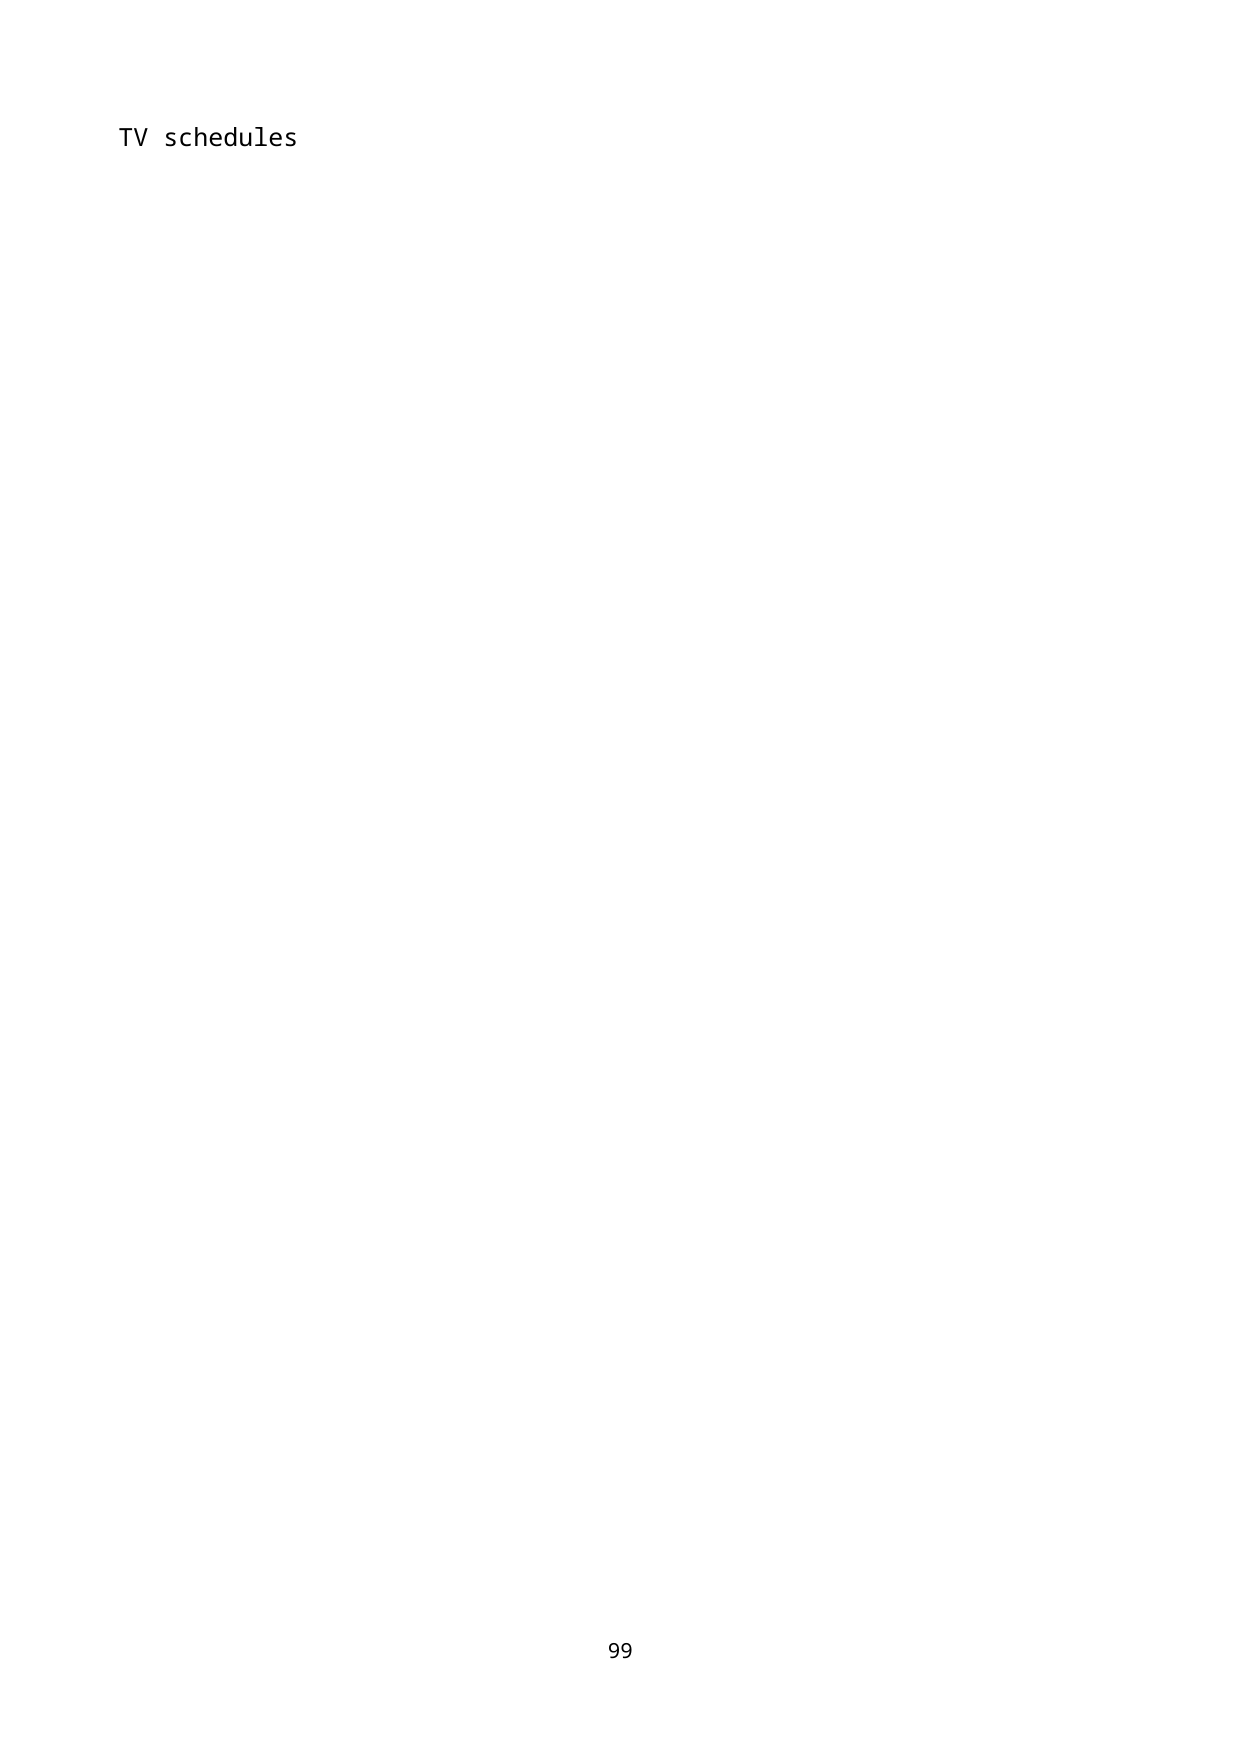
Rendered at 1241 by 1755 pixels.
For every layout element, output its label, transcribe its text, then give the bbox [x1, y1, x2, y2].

text TV schedules [118, 112, 583, 154]
